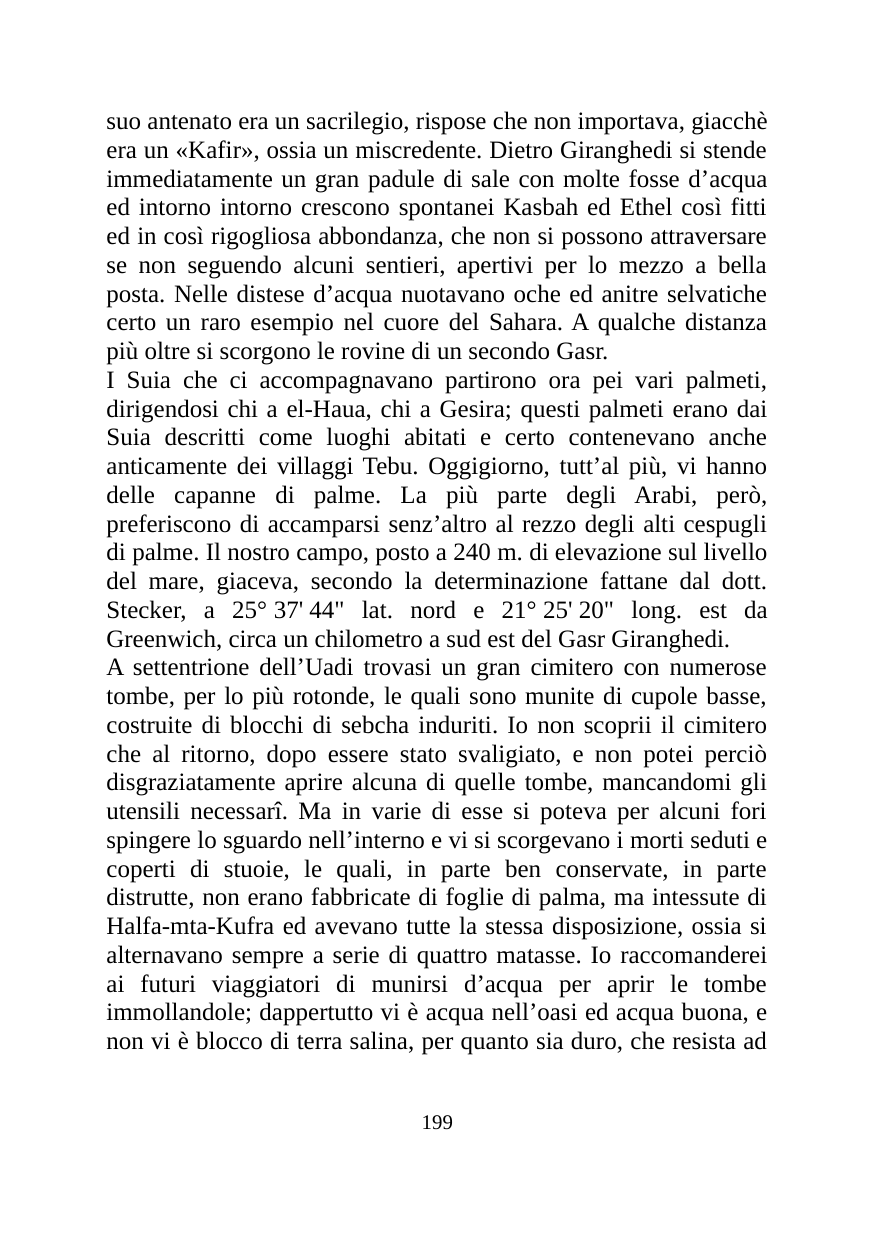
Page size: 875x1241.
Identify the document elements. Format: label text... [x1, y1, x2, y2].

text I Suia che ci accompagnavano partirono ora pei vari palmeti, dirigendosi chi a el-Haua, chi a Gesira; questi palmeti erano dai Suia descritti come luoghi abitati e certo contenevano anche anticamente dei villaggi Tebu. Oggigiorno, tutt’al più, vi hanno delle capanne di palme. La più parte degli Arabi, però, preferiscono di accamparsi senz’altro al rezzo degli alti cespugli di palme. Il nostro campo, posto a 240 m. di elevazione sul livello del mare, giaceva, secondo la determinazione fattane dal dott. Stecker, a 25° 37' 44" lat. nord e 21° 25' 20" long. est da Greenwich, circa un chilometro a sud est del Gasr Giranghedi. [106, 365, 768, 652]
text suo antenato era un sacrilegio, rispose che non importava, giacchè era un «Kafir», ossia un miscredente. Dietro Giranghedi si stende immediatamente un gran padule di sale con molte fosse d’acqua ed intorno intorno crescono spontanei Kasbah ed Ethel così fitti ed in così rigogliosa abbondanza, che non si possono attraversare se non seguendo alcuni sentieri, apertivi per lo mezzo a bella posta. Nelle distese d’acqua nuotavano oche ed anitre selvatiche certo un raro esempio nel cuore del Sahara. A qualche distanza più oltre si scorgono le rovine di un secondo Gasr. [106, 106, 768, 365]
text A settentrione dell’Uadi trovasi un gran cimitero con numerose tombe, per lo più rotonde, le quali sono munite di cupole basse, costruite di blocchi di sebcha induriti. Io non scoprii il cimitero che al ritorno, dopo essere stato svaligiato, e non potei perciò disgraziatamente aprire alcuna di quelle tombe, mancandomi gli utensili necessarî. Ma in varie di esse si poteva per alcuni fori spingere lo sguardo nell’interno e vi si scorgevano i morti seduti e coperti di stuoie, le quali, in parte ben conservate, in parte distrutte, non erano fabbricate di foglie di palma, ma intessute di Halfa-mta-Kufra ed avevano tutte la stessa disposizione, ossia si alternavano sempre a serie di quattro matasse. Io raccomanderei ai futuri viaggiatori di munirsi d’acqua per aprir le tombe immollandole; dappertutto vi è acqua nell’oasi ed acqua buona, e non vi è blocco di terra salina, per quanto sia duro, che resista ad [106, 652, 768, 1055]
